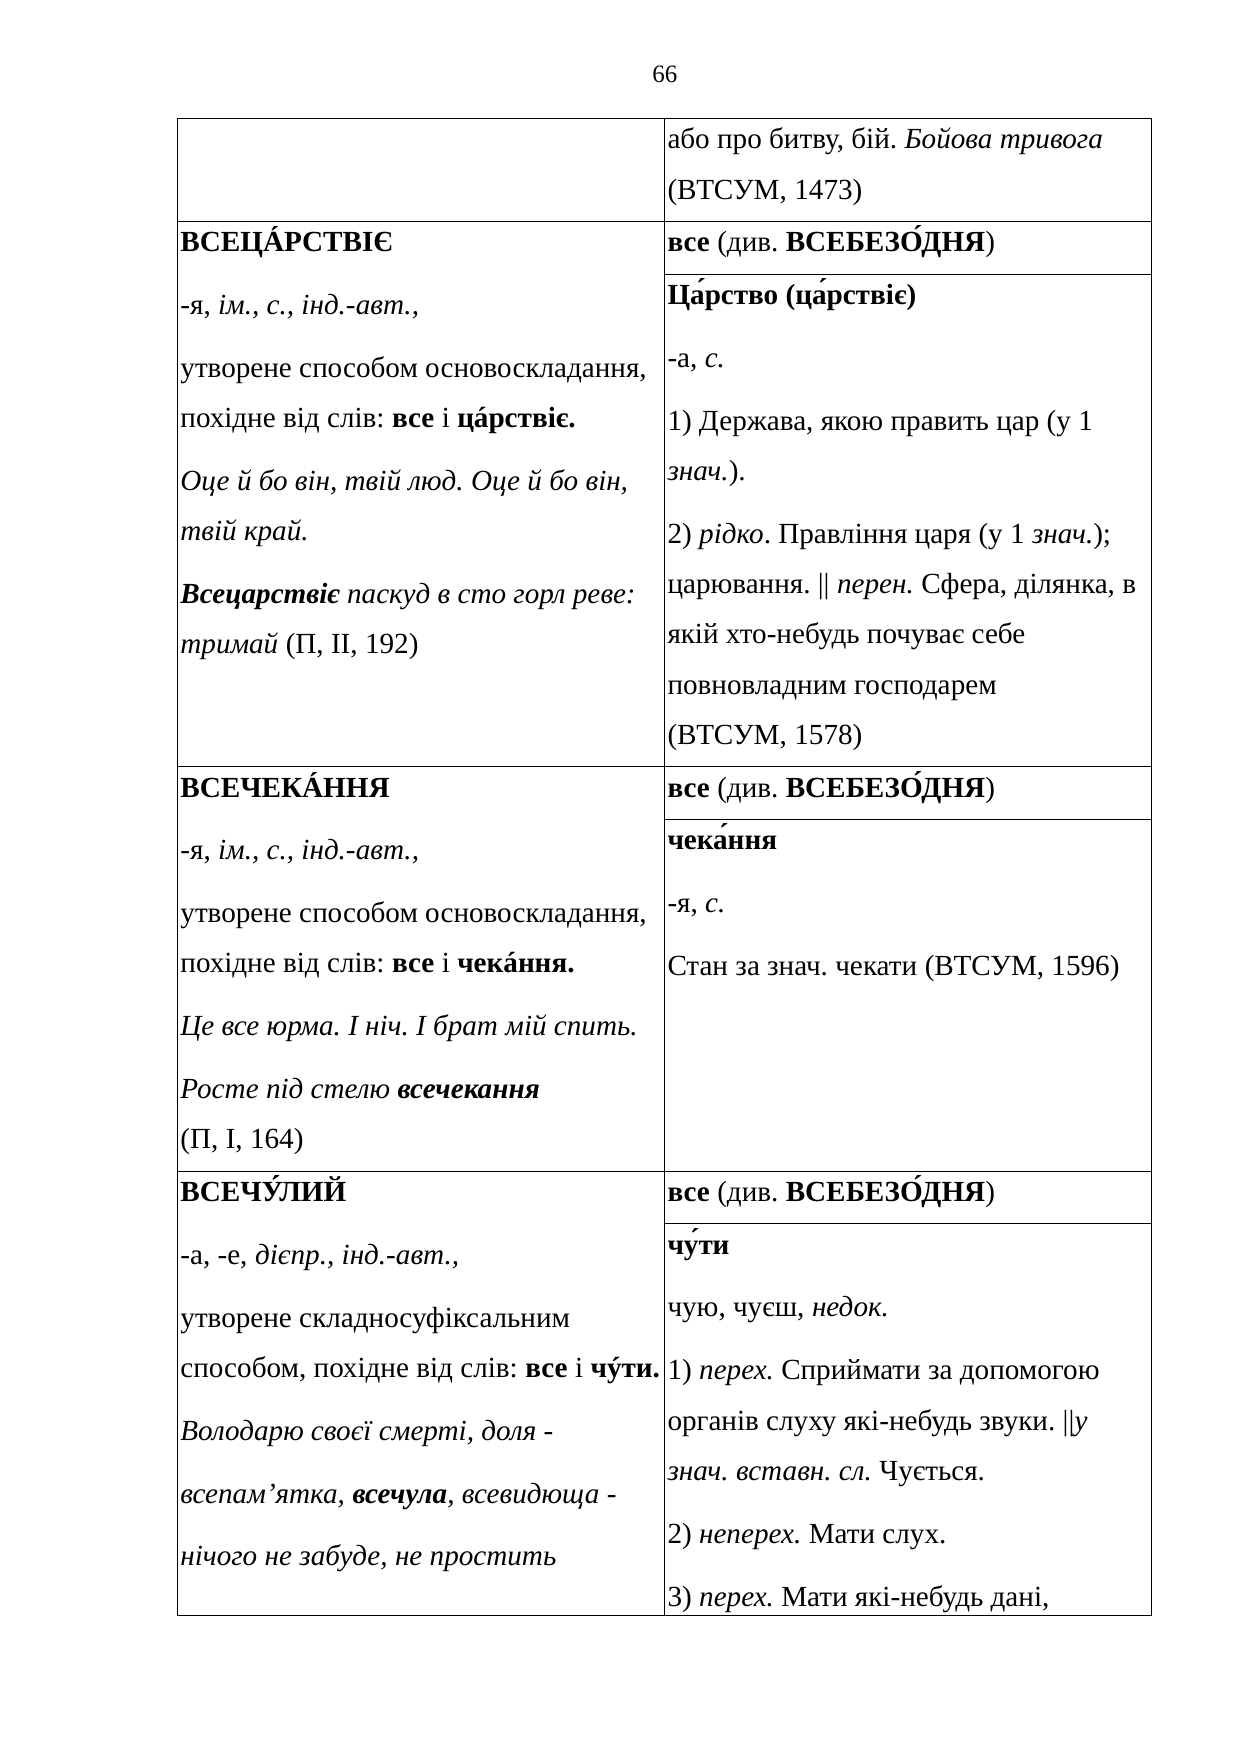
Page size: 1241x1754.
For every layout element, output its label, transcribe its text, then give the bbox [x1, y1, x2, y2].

table_cell чека́ння -я, с. Стан за знач. чекати (ВТСУМ, 1596) [665, 820, 1151, 1171]
table_cell [178, 119, 664, 221]
table_cell все (див. ВСЕБЕЗО́ДНЯ) [665, 767, 1151, 819]
table_cell все (див. ВСЕБЕЗО́ДНЯ) [665, 1172, 1151, 1223]
table_cell чу́ти чую, чуєш, недок. 1) перех. Сприймати за допомогою органів слуху які-небудь звуки. ||у знач. вставн. сл. Чується. 2) неперех. Мати слух. 3) перех. Мати які-небудь дані, [665, 1224, 1151, 1615]
table_cell Ца́рство (ца́рствіє) -а, с. 1) Держава, якою править цар (у 1 знач.). 2) рідко. Правління царя (у 1 знач.); царювання. || перен. Сфера, ділянка, в якій хто-небудь почуває себе повновладним господарем (ВТСУМ, 1578) [665, 275, 1151, 766]
table_cell ВСЕЧЕКÁННЯ -я, ім., с., інд.-авт., утворене способом основоскладання, похідне від слів: все і чекáння. Це все юрма. І ніч. І брат мій спить. Росте під стелю всечекання (П, І, 164) [178, 767, 664, 1171]
table_cell ВСЕЦÁРСТВІЄ -я, ім., с., інд.-авт., утворене способом основоскладання, похідне від слів: все і цáрствіє. Оце й бо він, твій люд. Оце й бо він, твій край. Всецарствіє паскуд в сто горл реве: тримай (П, ІІ, 192) [178, 222, 664, 766]
table_cell або про битву, бій. Бойова тривога (ВТСУМ, 1473) [665, 119, 1151, 221]
table_cell ВСЕЧУ́́ЛИЙ -а, -е, дієпр., інд.-авт., утворене складносуфіксальним способом, похідне від слів: все і чýти. Володарю своєї смерті, доля - всепам’ятка, всечула, всевидюща - нічого не забуде, не простить [178, 1172, 664, 1615]
table_cell все (див. ВСЕБЕЗО́ДНЯ) [665, 222, 1151, 273]
